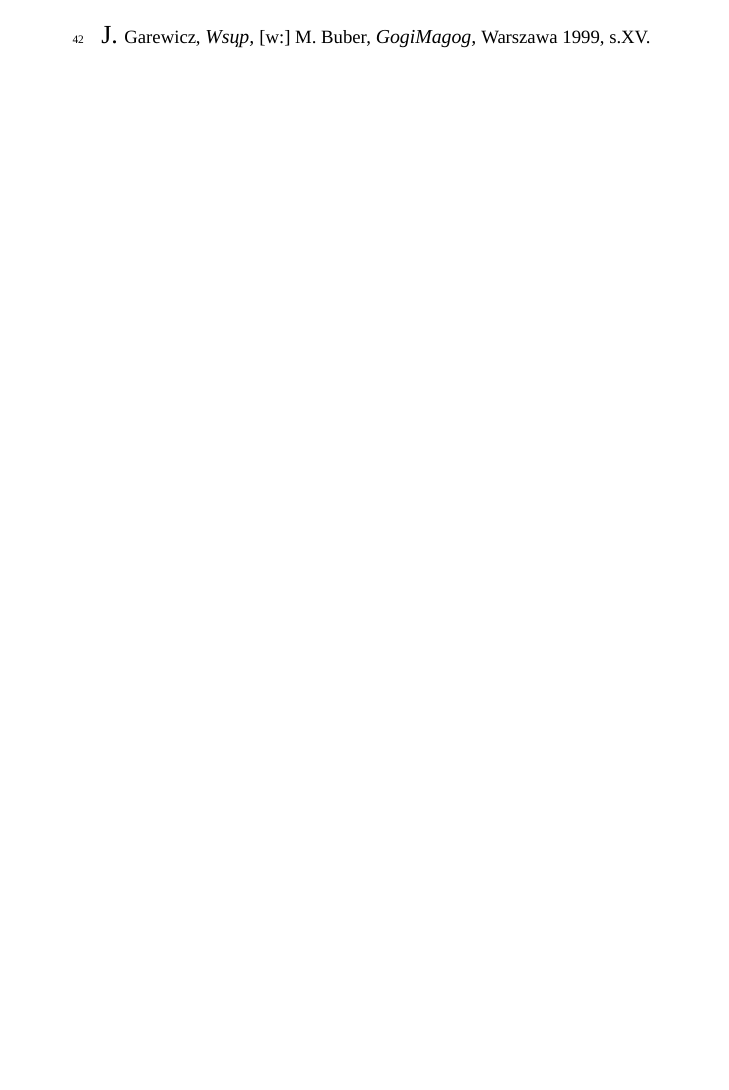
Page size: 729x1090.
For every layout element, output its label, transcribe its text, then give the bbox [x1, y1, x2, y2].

text 42 J. Garewicz, Wsцp, [w:] М. Buber, GogiMagog, Warszawa 1999, s.XV. [72, 19, 672, 49]
